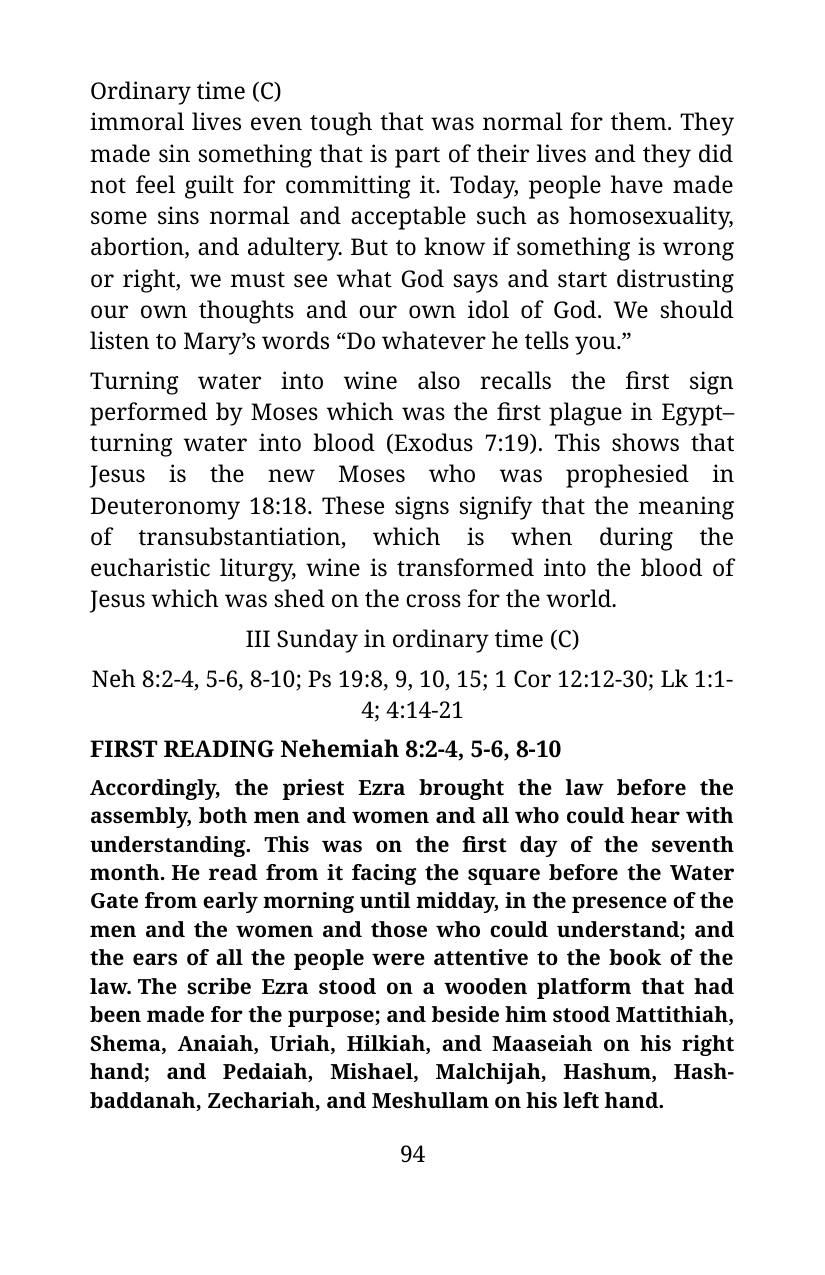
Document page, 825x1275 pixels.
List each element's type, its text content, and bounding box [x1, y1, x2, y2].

text immoral lives even tough that was normal for them. They made sin something that is part of their lives and they did not feel guilt for committing it. Today, people have made some sins normal and acceptable such as homosexuality, abortion, and adultery. But to know if something is wrong or right, we must see what God says and start distrusting our own thoughts and our own idol of God. We should listen to Mary’s words “Do whatever he tells you.” [90, 106, 735, 356]
text Neh 8:2-4, 5-6, 8-10; Ps 19:8, 9, 10, 15; 1 Cor 12:12-30; Lk 1:1-4; 4:14-21 [90, 662, 735, 725]
text FIRST READING Nehemiah 8:2-4, 5-6, 8-10 [90, 733, 735, 764]
text Accordingly, the priest Ezra brought the law before the assembly, both men and women and all who could hear with understanding. This was on the first day of the seventh month. He read from it facing the square before the Water Gate from early morning until midday, in the presence of the men and the women and those who could understand; and the ears of all the people were attentive to the book of the law. The scribe Ezra stood on a wooden platform that had been made for the purpose; and beside him stood Mattithiah, Shema, Anaiah, Uriah, Hilkiah, and Maaseiah on his right hand; and Pedaiah, Mishael, Malchijah, Hashum, Hash-baddanah, Zechariah, and Meshullam on his left hand. [90, 773, 735, 1114]
text Turning water into wine also recalls the first sign performed by Moses which was the first plague in Egypt–turning water into blood (Exodus 7:19). This shows that Jesus is the new Moses who was prophesied in Deuteronomy 18:18. These signs signify that the meaning of transubstantiation, which is when during the eucharistic liturgy, wine is transformed into the blood of Jesus which was shed on the cross for the world. [90, 364, 735, 614]
text III Sunday in ordinary time (C) [90, 623, 735, 654]
